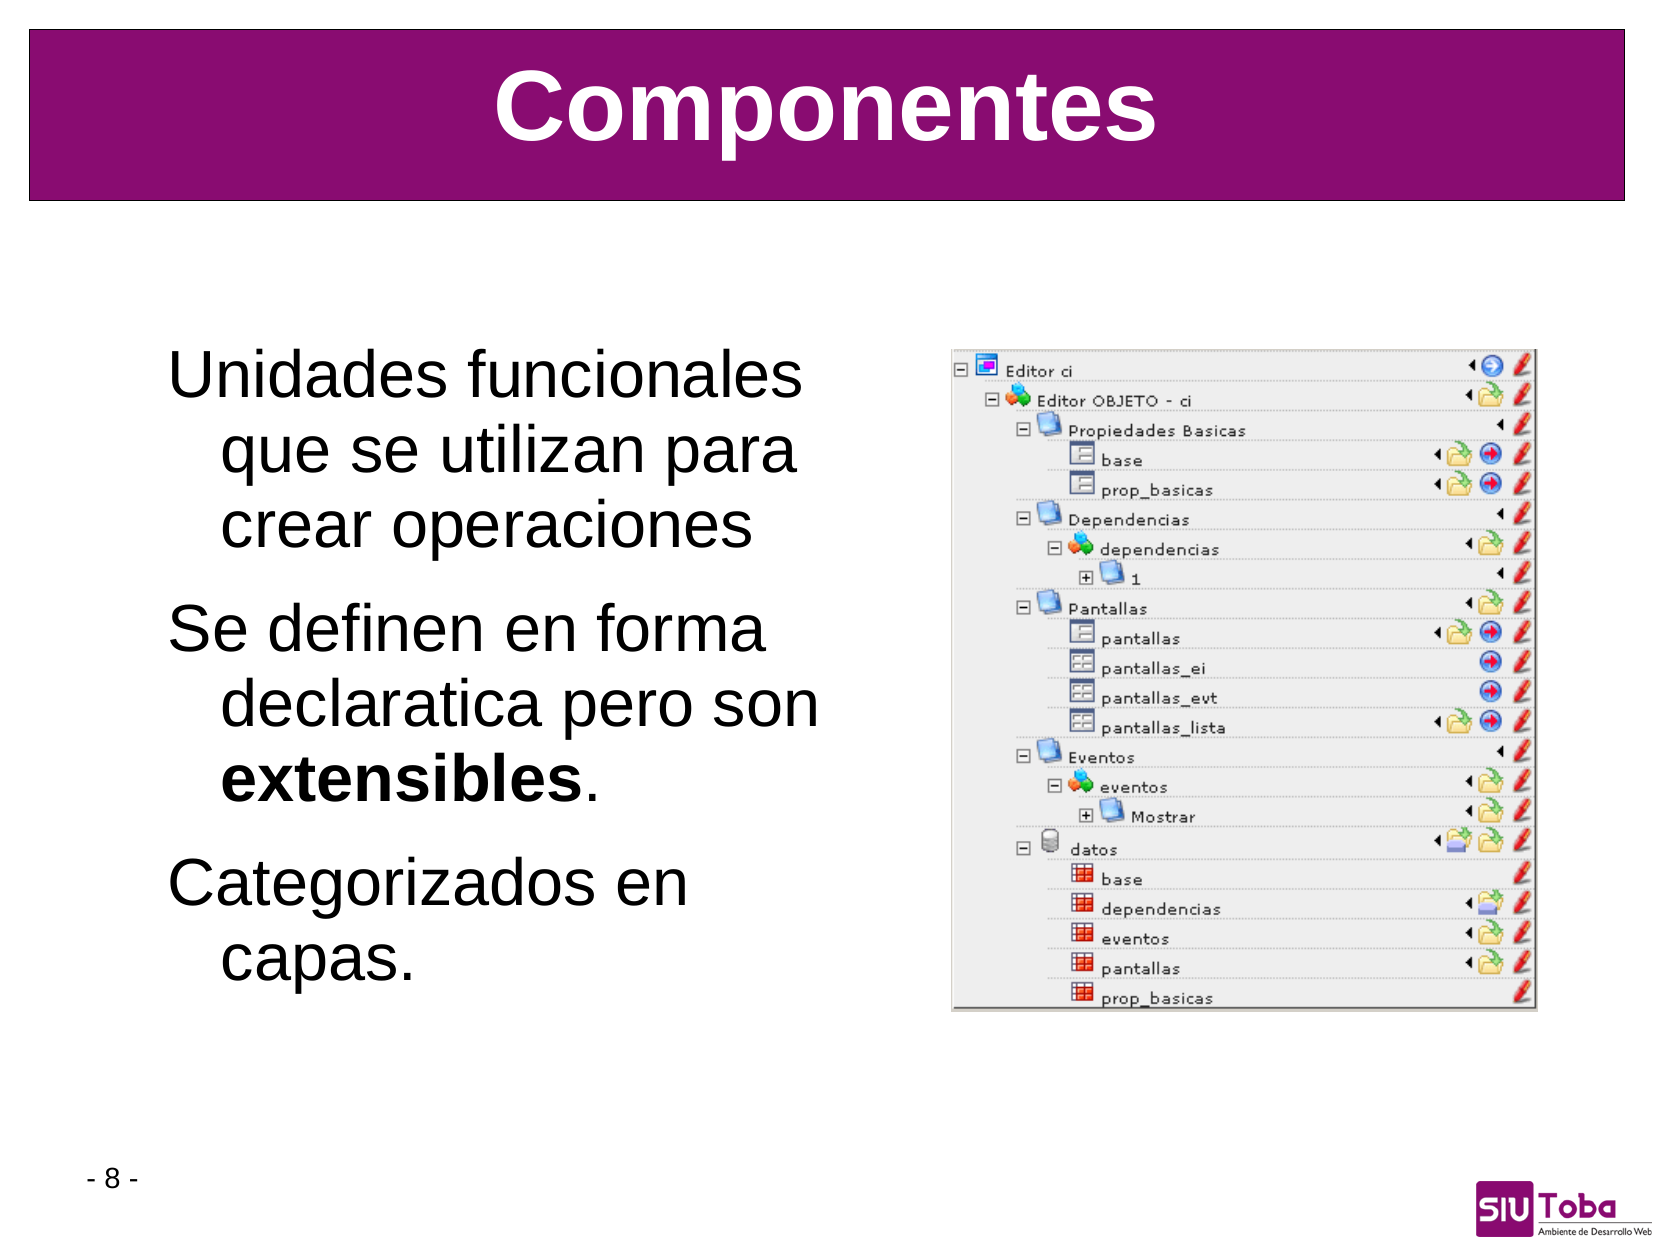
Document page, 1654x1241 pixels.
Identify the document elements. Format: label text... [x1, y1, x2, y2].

list Unidades funcionales que se utilizan para crear operaciones Se definen en forma declaratica pero son extensibles. Categorizados en capas. [150, 337, 874, 995]
picture [1476, 1181, 1652, 1237]
title Componentes [59, 47, 1595, 166]
picture [951, 349, 1538, 1012]
